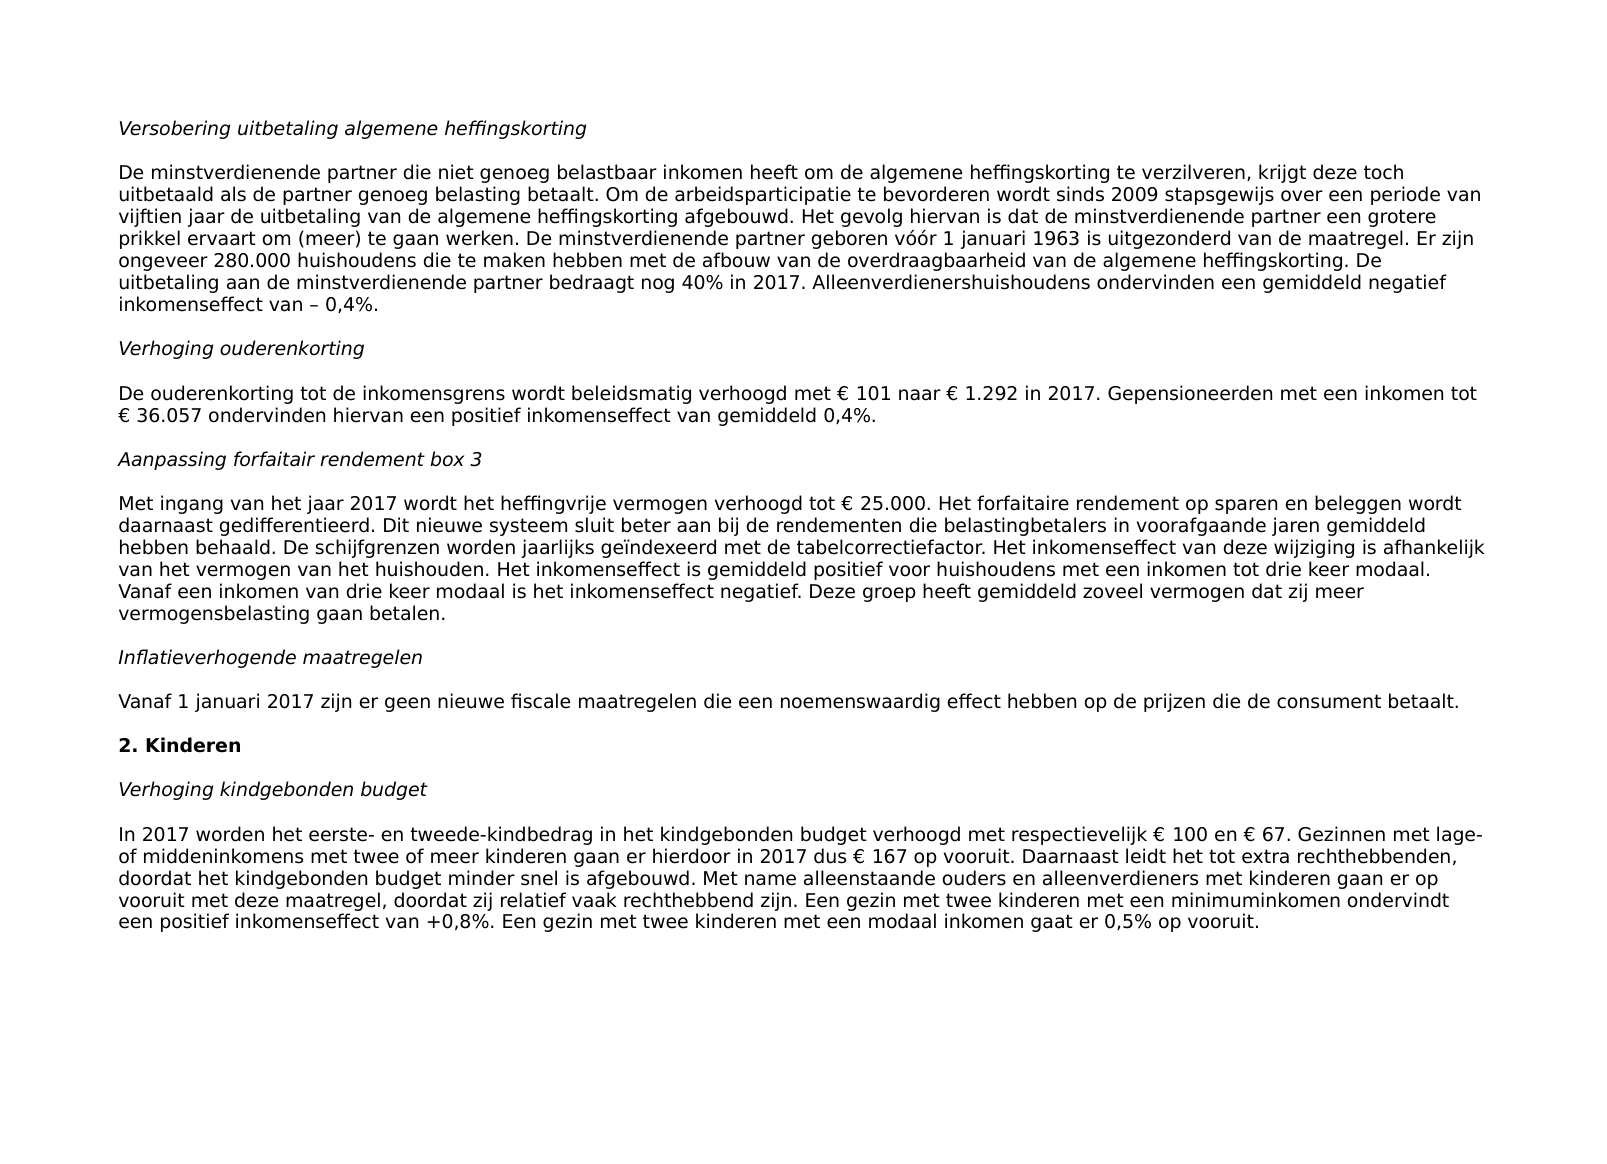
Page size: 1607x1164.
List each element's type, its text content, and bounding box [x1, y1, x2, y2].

text Vanaf 1 januari 2017 zijn er geen nieuwe fiscale maatregelen die een noemenswaardig effect hebben op de prijzen die de consument betaalt. [118, 691, 1488, 713]
subtitle 2. Kinderen [118, 735, 1488, 757]
subtitle Verhoging ouderenkorting [118, 338, 1488, 360]
text De minstverdienende partner die niet genoeg belastbaar inkomen heeft om de algemene heffingskorting te verzilveren, krijgt deze toch uitbetaald als de partner genoeg belasting betaalt. Om de arbeidsparticipatie te bevorderen wordt sinds 2009 stapsgewijs over een periode van vijftien jaar de uitbetaling van de algemene heffingskorting afgebouwd. Het gevolg hiervan is dat de minstverdienende partner een grotere prikkel ervaart om (meer) te gaan werken. De minstverdienende partner geboren vóór 1 januari 1963 is uitgezonderd van de maatregel. Er zijn ongeveer 280.000 huishoudens die te maken hebben met de afbouw van de overdraagbaarheid van de algemene heffingskorting. De uitbetaling aan de minstverdienende partner bedraagt nog 40% in 2017. Alleenverdienershuishoudens ondervinden een gemiddeld negatief inkomenseffect van – 0,4%. [118, 162, 1488, 316]
subtitle Aanpassing forfaitair rendement box 3 [118, 449, 1488, 471]
subtitle Verhoging kindgebonden budget [118, 779, 1488, 801]
text Met ingang van het jaar 2017 wordt het heffingvrije vermogen verhoogd tot € 25.000. Het forfaitaire rendement op sparen en beleggen wordt daarnaast gedifferentieerd. Dit nieuwe systeem sluit beter aan bij de rendementen die belastingbetalers in voorafgaande jaren gemiddeld hebben behaald. De schijfgrenzen worden jaarlijks geïndexeerd met de tabelcorrectiefactor. Het inkomenseffect van deze wijziging is afhankelijk van het vermogen van het huishouden. Het inkomenseffect is gemiddeld positief voor huishoudens met een inkomen tot drie keer modaal. Vanaf een inkomen van drie keer modaal is het inkomenseffect negatief. Deze groep heeft gemiddeld zoveel vermogen dat zij meer vermogensbelasting gaan betalen. [118, 493, 1488, 625]
text In 2017 worden het eerste- en tweede-kindbedrag in het kindgebonden budget verhoogd met respectievelijk € 100 en € 67. Gezinnen met lage- of middeninkomens met twee of meer kinderen gaan er hierdoor in 2017 dus € 167 op vooruit. Daarnaast leidt het tot extra rechthebbenden, doordat het kindgebonden budget minder snel is afgebouwd. Met name alleenstaande ouders en alleenverdieners met kinderen gaan er op vooruit met deze maatregel, doordat zij relatief vaak rechthebbend zijn. Een gezin met twee kinderen met een minimuminkomen ondervindt een positief inkomenseffect van +0,8%. Een gezin met twee kinderen met een modaal inkomen gaat er 0,5% op vooruit. [118, 823, 1488, 933]
text De ouderenkorting tot de inkomensgrens wordt beleidsmatig verhoogd met € 101 naar € 1.292 in 2017. Gepensioneerden met een inkomen tot € 36.057 ondervinden hiervan een positief inkomenseffect van gemiddeld 0,4%. [118, 382, 1488, 426]
subtitle Versobering uitbetaling algemene heffingskorting [118, 118, 1488, 140]
subtitle Inflatieverhogende maatregelen [118, 647, 1488, 669]
